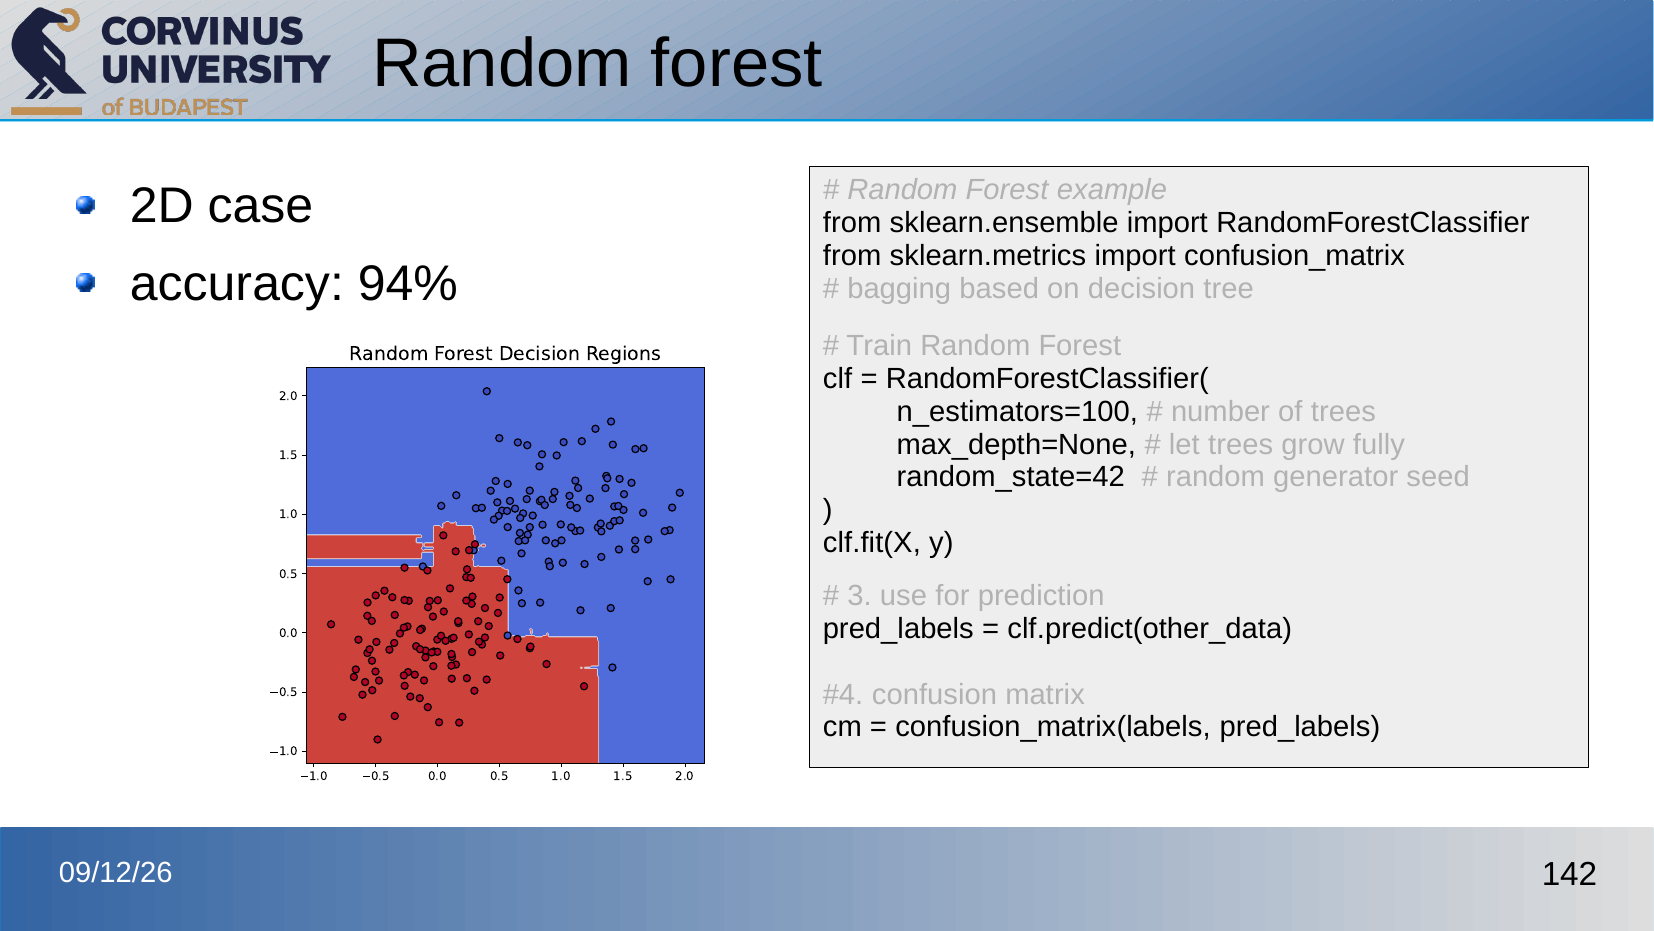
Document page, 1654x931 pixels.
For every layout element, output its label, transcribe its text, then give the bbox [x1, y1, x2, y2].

picture [11, 7, 331, 115]
text_box # Random Forest example from sklearn.ensemble import RandomForestClassifier from sklearn.metrics import confusion_matrix # bagging based on decision tree # Train Random Forest clf = RandomForestClassifier( n_estimators=100, # number of trees max_depth=None, # let trees grow fully random_state=42 # random generator seed ) clf.fit(X, y) # 3. use for prediction pred_labels = clf.predict(other_data) #4. confusion matrix cm = confusion_matrix(labels, pred_labels) [809, 166, 1589, 768]
title Random forest [372, 23, 1625, 103]
list 2D case accuracy: 94% [59, 177, 809, 768]
list 2D case accuracy: 94% [1589, 177, 1595, 768]
picture [242, 768, 756, 820]
